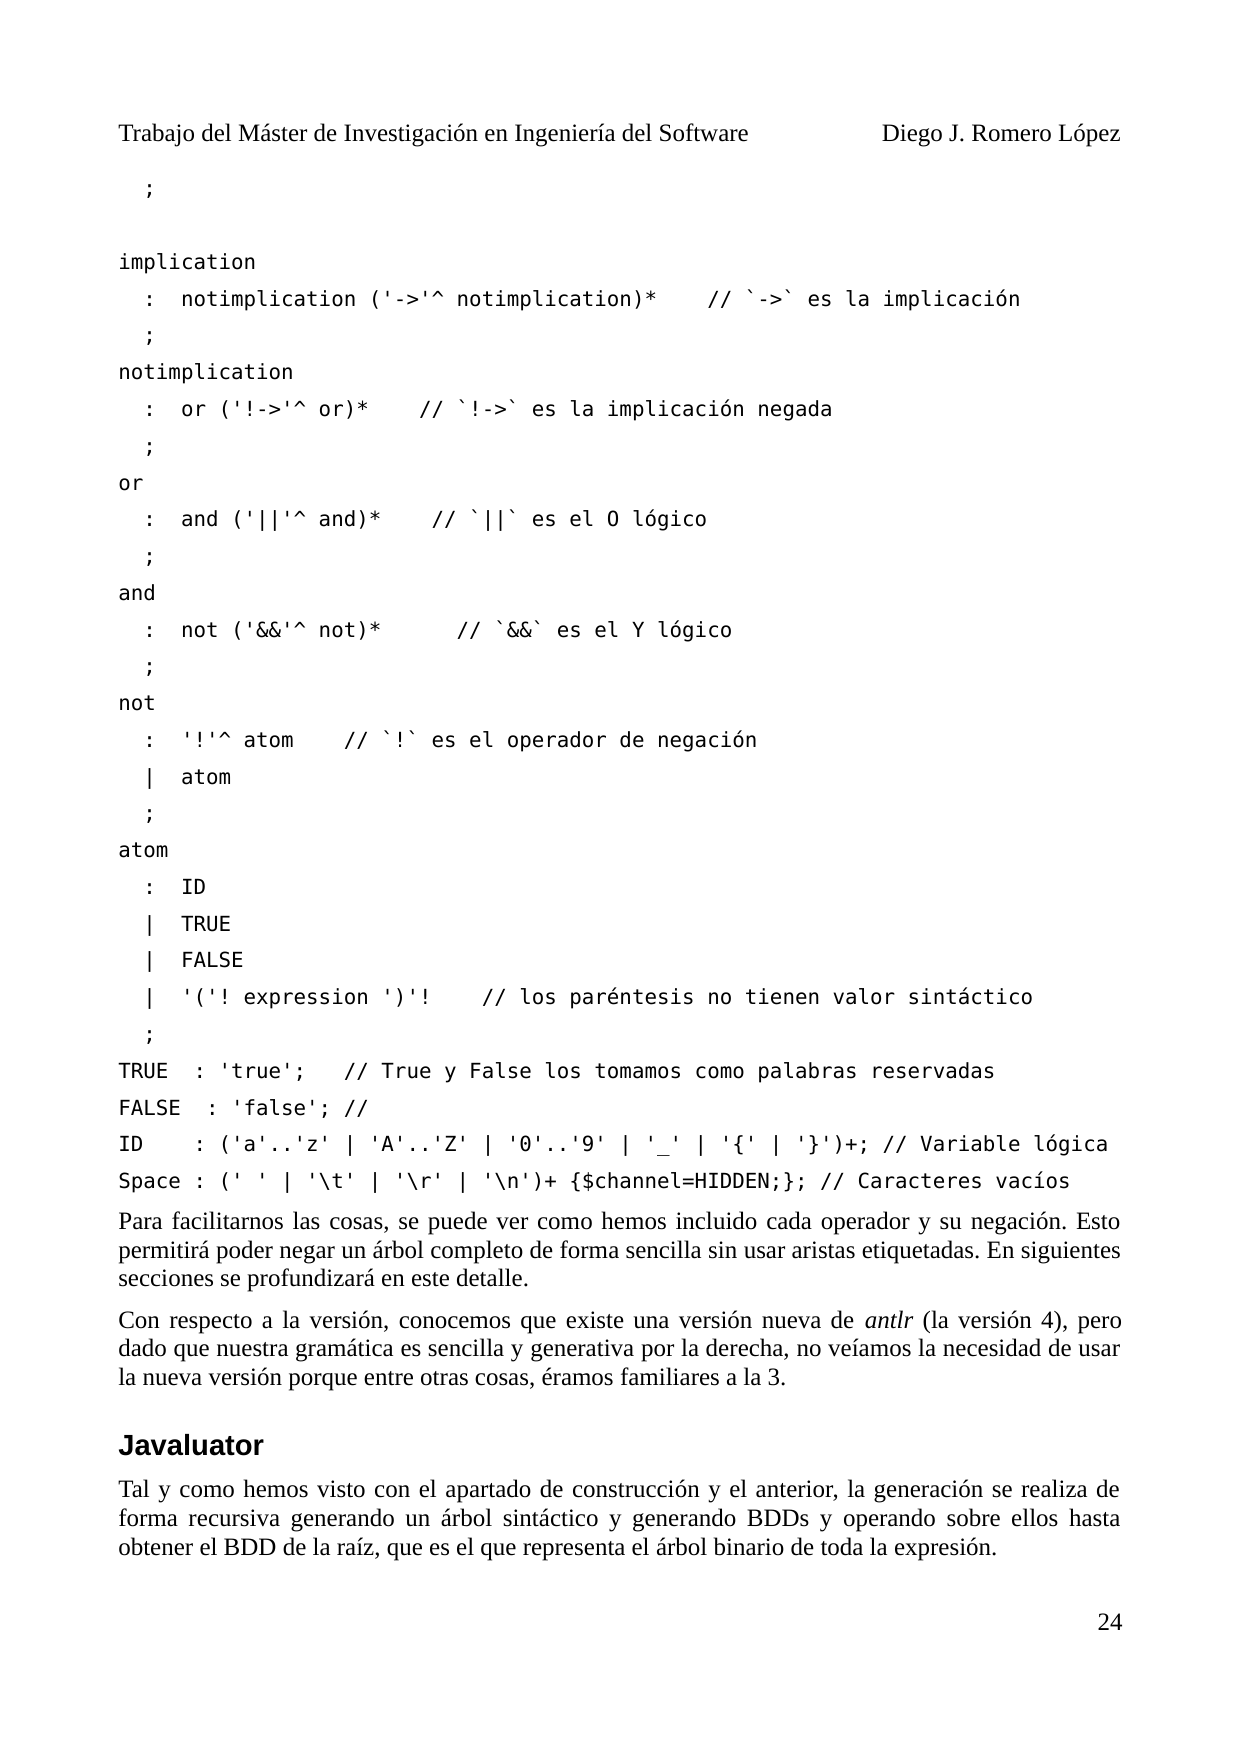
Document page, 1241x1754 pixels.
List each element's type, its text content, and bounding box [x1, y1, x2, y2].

text ; [118, 434, 1122, 458]
text : '!'^ atom // `!` es el operador de negación [118, 728, 1122, 752]
text notimplication [118, 360, 1122, 384]
text TRUE : 'true'; // True y False los tomamos como palabras reservadas [118, 1059, 1122, 1083]
text ID : ('a'..'z' | 'A'..'Z' | '0'..'9' | '_' | '{' | '}')+; // Variable lógica [118, 1132, 1122, 1157]
text | '('! expression ')'! // los paréntesis no tienen valor sintáctico [118, 985, 1122, 1009]
text ; [118, 654, 1122, 679]
text Para facilitarnos las cosas, se puede ver como hemos incluido cada operador y su negación. Esto permitirá poder negar un árbol completo de forma sencilla sin usar aristas etiquetadas. En siguientes secciones se profundizará en este detalle. [118, 1206, 1122, 1292]
text | TRUE [118, 912, 1122, 936]
text ; [118, 1022, 1122, 1046]
text and [118, 581, 1122, 605]
text atom [118, 838, 1122, 862]
text : ID [118, 875, 1122, 899]
text : or ('!->'^ or)* // `!->` es la implicación negada [118, 397, 1122, 421]
text : and ('||'^ and)* // `||` es el O lógico [118, 507, 1122, 532]
text | FALSE [118, 948, 1122, 973]
text Tal y como hemos visto con el apartado de construcción y el anterior, la generación se realiza de forma recursiva generando un árbol sintáctico y generando BDDs y operando sobre ellos hasta obtener el BDD de la raíz, que es el que representa el árbol binario de toda la expresión. [118, 1474, 1122, 1561]
text ; [118, 544, 1122, 568]
text : notimplication ('->'^ notimplication)* // `->` es la implicación [118, 287, 1122, 311]
text : not ('&&'^ not)* // `&&` es el Y lógico [118, 618, 1122, 642]
text | atom [118, 765, 1122, 789]
text ; [118, 323, 1122, 348]
text implication [118, 250, 1122, 274]
text Space : (' ' | '\t' | '\r' | '\n')+ {$channel=HIDDEN;}; // Caracteres vacíos [118, 1169, 1122, 1193]
text Con respecto a la versión, conocemos que existe una versión nueva de antlr (la versión 4), pero dado que nuestra gramática es sencilla y generativa por la derecha, no veíamos la necesidad de usar la nueva versión porque entre otras cosas, éramos familiares a la 3. [118, 1305, 1122, 1391]
text ; [118, 176, 1122, 201]
text FALSE : 'false'; // [118, 1096, 1122, 1120]
subtitle Javaluator [118, 1428, 1122, 1462]
text ; [118, 801, 1122, 826]
text or [118, 471, 1122, 495]
text not [118, 691, 1122, 715]
